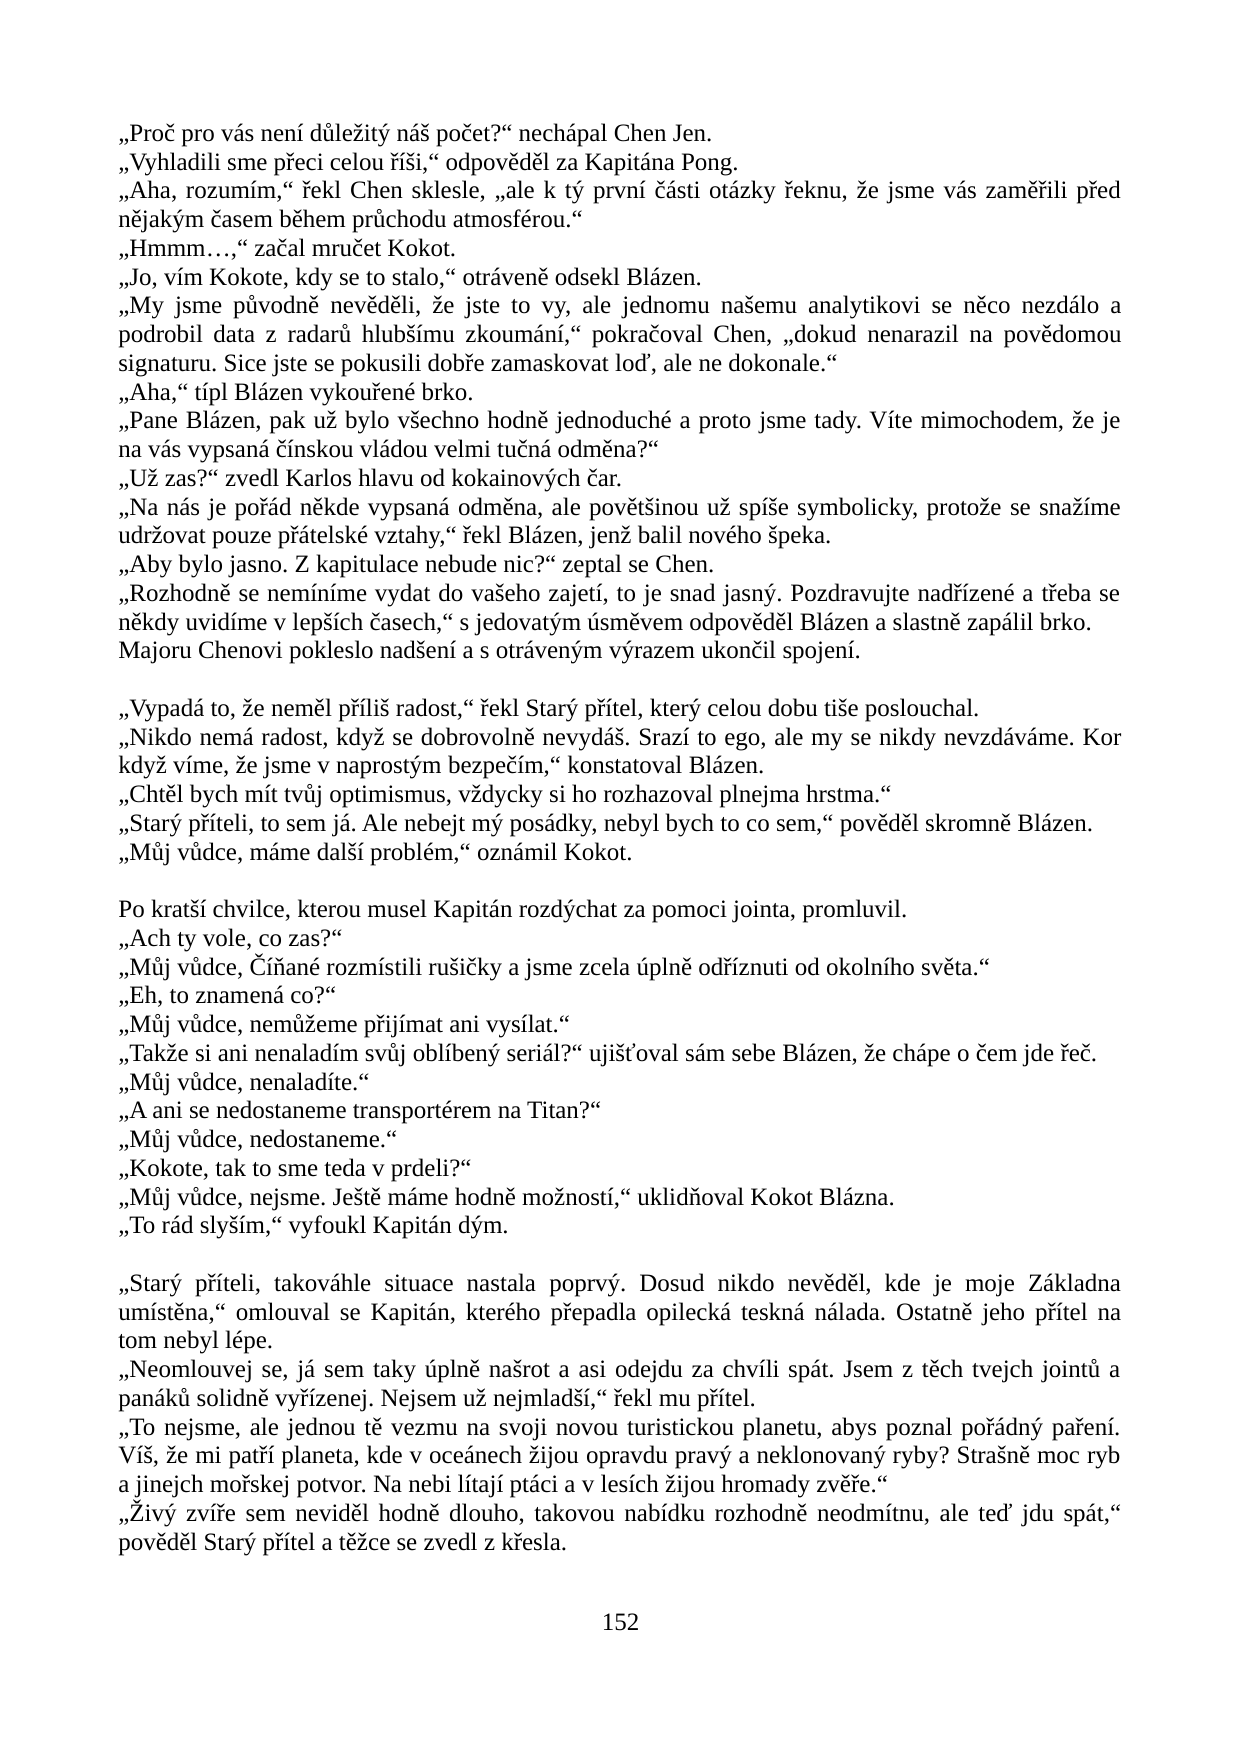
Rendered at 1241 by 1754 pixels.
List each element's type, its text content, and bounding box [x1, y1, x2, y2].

text „Už zas?“ zvedl Karlos hlavu od kokainových čar. [118, 463, 1122, 492]
text „Pane Blázen, pak už bylo všechno hodně jednoduché a proto jsme tady. Víte mimochodem, že je na vás vypsaná čínskou vládou velmi tučná odměna?“ [118, 406, 1122, 463]
text „Aha, rozumím,“ řekl Chen sklesle, „ale k tý první části otázky řeknu, že jsme vás zaměřili před nějakým časem během průchodu atmosférou.“ [118, 176, 1122, 233]
text „Můj vůdce, Číňané rozmístili rušičky a jsme zcela úplně odříznuti od okolního světa.“ [118, 952, 1122, 981]
text „Hmmm…,“ začal mručet Kokot. [118, 233, 1122, 262]
text „Takže si ani nenaladím svůj oblíbený seriál?“ ujišťoval sám sebe Blázen, že chápe o čem jde řeč. [118, 1038, 1122, 1067]
text „Starý příteli, to sem já. Ale nebejt mý posádky, nebyl bych to co sem,“ pověděl skromně Blázen. [118, 808, 1122, 837]
text „Proč pro vás není důležitý náš počet?“ nechápal Chen Jen. [118, 118, 1122, 147]
text „My jsme původně nevěděli, že jste to vy, ale jednomu našemu analytikovi se něco nezdálo a podrobil data z radarů hlubšímu zkoumání,“ pokračoval Chen, „dokud nenarazil na povědomou signaturu. Sice jste se pokusili dobře zamaskovat loď, ale ne dokonale.“ [118, 291, 1122, 377]
text „To rád slyším,“ vyfoukl Kapitán dým. [118, 1211, 1122, 1239]
text „Vypadá to, že neměl příliš radost,“ řekl Starý přítel, který celou dobu tiše poslouchal. [118, 693, 1122, 722]
text „Můj vůdce, nejsme. Ještě máme hodně možností,“ uklidňoval Kokot Blázna. [118, 1182, 1122, 1211]
text „A ani se nedostaneme transportérem na Titan?“ [118, 1096, 1122, 1124]
text „Na nás je pořád někde vypsaná odměna, ale povětšinou už spíše symbolicky, protože se snažíme udržovat pouze přátelské vztahy,“ řekl Blázen, jenž balil nového špeka. [118, 492, 1122, 549]
text „Eh, to znamená co?“ [118, 981, 1122, 1009]
text „Kokote, tak to sme teda v prdeli?“ [118, 1153, 1122, 1182]
text „Můj vůdce, nenaladíte.“ [118, 1067, 1122, 1096]
text Majoru Chenovi pokleslo nadšení a s otráveným výrazem ukončil spojení. [118, 636, 1122, 664]
text „Ach ty vole, co zas?“ [118, 923, 1122, 952]
text „Živý zvíře sem neviděl hodně dlouho, takovou nabídku rozhodně neodmítnu, ale teď jdu spát,“ pověděl Starý přítel a těžce se zvedl z křesla. [118, 1498, 1122, 1556]
text „Můj vůdce, nemůžeme přijímat ani vysílat.“ [118, 1009, 1122, 1038]
text „Neomlouvej se, já sem taky úplně našrot a asi odejdu za chvíli spát. Jsem z těch tvejch jointů a panáků solidně vyřízenej. Nejsem už nejmladší,“ řekl mu přítel. [118, 1354, 1122, 1412]
text „Můj vůdce, máme další problém,“ oznámil Kokot. [118, 837, 1122, 866]
text „Jo, vím Kokote, kdy se to stalo,“ otráveně odsekl Blázen. [118, 262, 1122, 291]
text „Aby bylo jasno. Z kapitulace nebude nic?“ zeptal se Chen. [118, 549, 1122, 578]
text „Nikdo nemá radost, když se dobrovolně nevydáš. Srazí to ego, ale my se nikdy nevzdáváme. Kor když víme, že jsme v naprostým bezpečím,“ konstatoval Blázen. [118, 722, 1122, 779]
text „To nejsme, ale jednou tě vezmu na svoji novou turistickou planetu, abys poznal pořádný paření. Víš, že mi patří planeta, kde v oceánech žijou opravdu pravý a neklonovaný ryby? Strašně moc ryb a jinejch mořskej potvor. Na nebi lítají ptáci a v lesích žijou hromady zvěře.“ [118, 1412, 1122, 1498]
text „Chtěl bych mít tvůj optimismus, vždycky si ho rozhazoval plnejma hrstma.“ [118, 779, 1122, 808]
text „Můj vůdce, nedostaneme.“ [118, 1124, 1122, 1153]
text Po kratší chvilce, kterou musel Kapitán rozdýchat za pomoci jointa, promluvil. [118, 894, 1122, 923]
text „Rozhodně se nemíníme vydat do vašeho zajetí, to je snad jasný. Pozdravujte nadřízené a třeba se někdy uvidíme v lepších časech,“ s jedovatým úsměvem odpověděl Blázen a slastně zapálil brko. [118, 578, 1122, 636]
text „Aha,“ típl Blázen vykouřené brko. [118, 377, 1122, 406]
text „Starý příteli, takováhle situace nastala poprvý. Dosud nikdo nevěděl, kde je moje Základna umístěna,“ omlouval se Kapitán, kterého přepadla opilecká teskná nálada. Ostatně jeho přítel na tom nebyl lépe. [118, 1268, 1122, 1354]
text „Vyhladili sme přeci celou říši,“ odpověděl za Kapitána Pong. [118, 147, 1122, 176]
